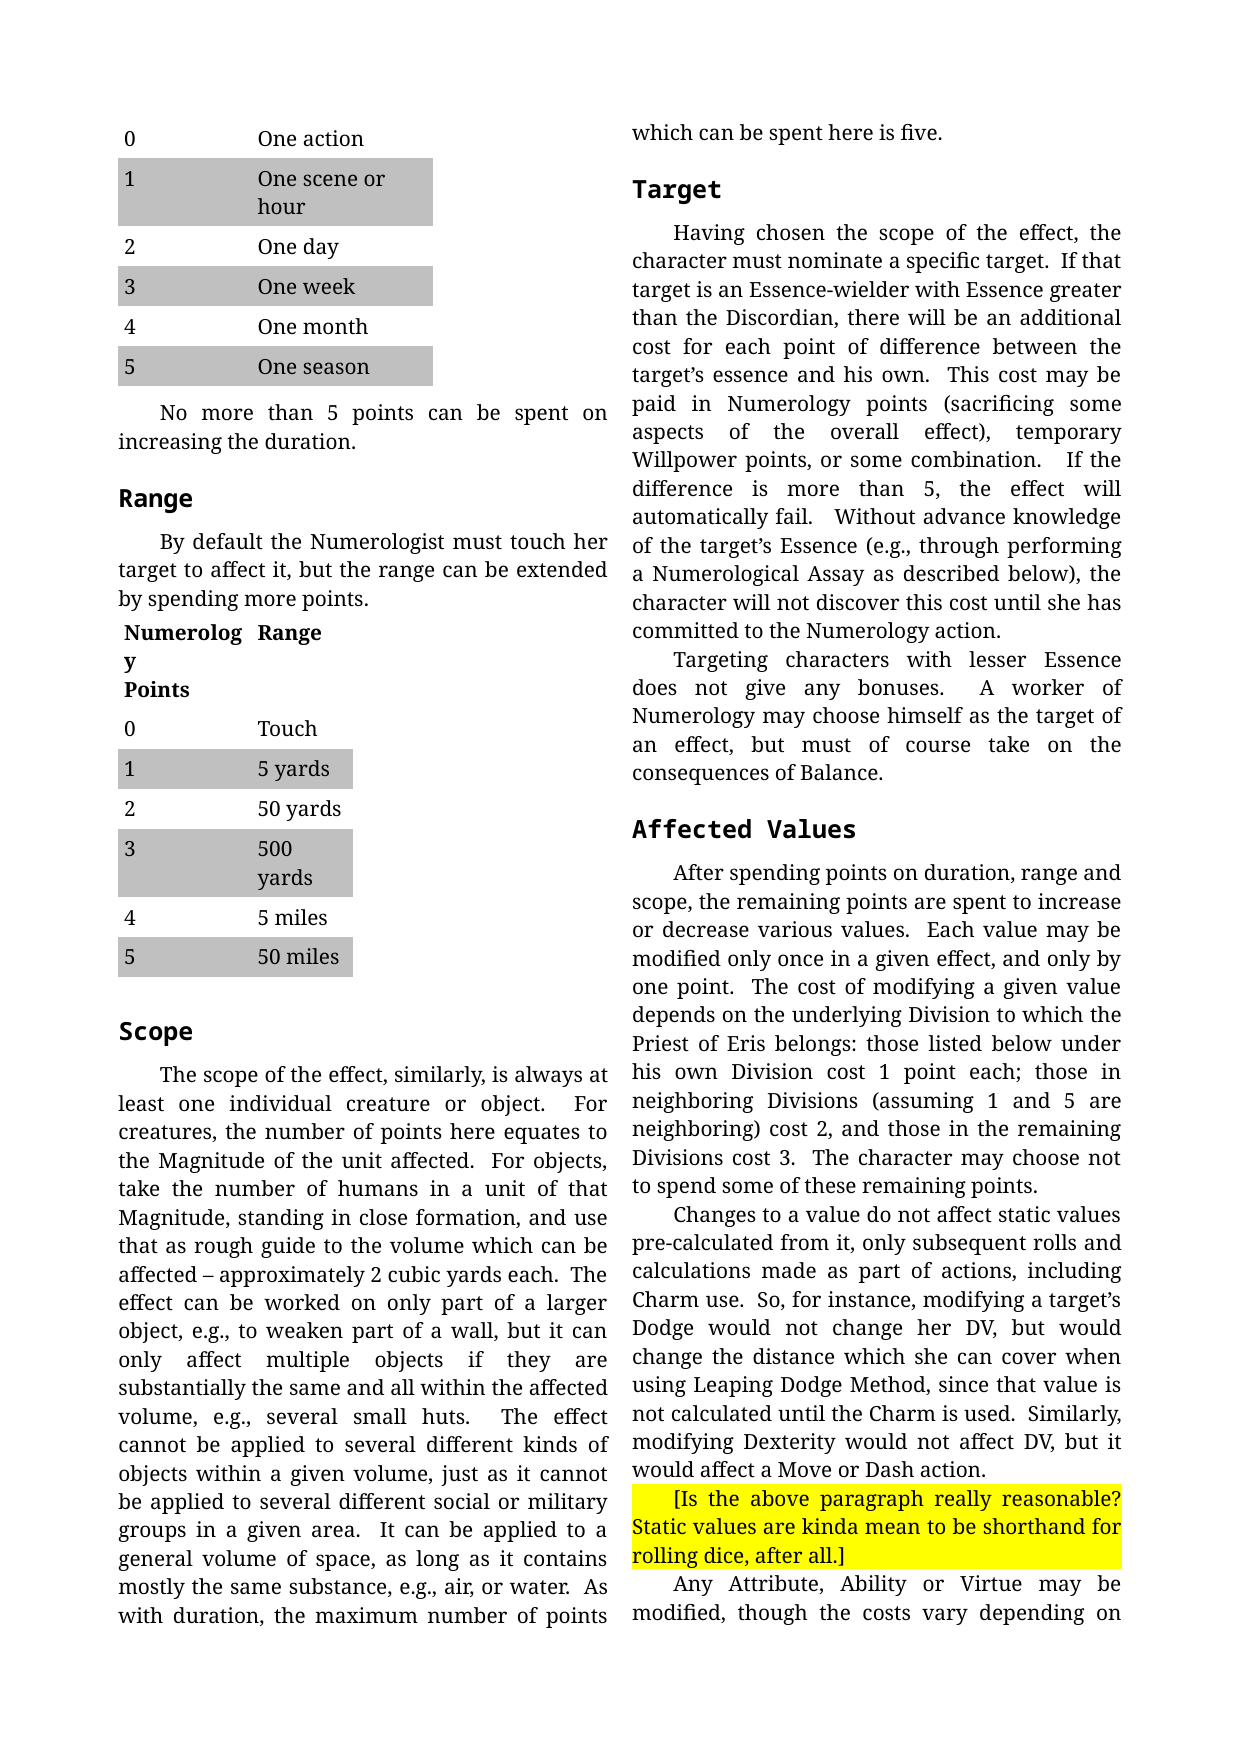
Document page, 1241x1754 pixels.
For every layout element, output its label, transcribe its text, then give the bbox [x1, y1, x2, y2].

table_cell 1 [118, 749, 251, 789]
table_cell One day [251, 226, 433, 266]
text Targeting characters with lesser Essence does not give any bonuses. A worker of Numerology may choose himself as the target of an effect, but must of course take on the consequences of Balance. [632, 645, 1122, 787]
table_cell One action [251, 118, 433, 158]
table_cell 500 yards [251, 829, 353, 897]
table_cell One month [251, 306, 433, 346]
table_cell 4 [118, 897, 251, 937]
table_cell 4 [118, 306, 251, 346]
table_cell One scene or hour [251, 158, 433, 226]
subtitle Target [632, 172, 1122, 206]
text Changes to a value do not affect static values pre-calculated from it, only subsequent rolls and calculations made as part of actions, including Charm use. So, for instance, modifying a target’s Dodge would not change her DV, but would change the distance which she can cover when using Leaping Dodge Method, since that value is not calculated until the Charm is used. Similarly, modifying Dexterity would not affect DV, but it would affect a Move or Dash action. [632, 1200, 1122, 1484]
text Any Attribute, Ability or Virtue may be modified, though the costs vary depending on [632, 1569, 1122, 1626]
table_header Numerology Points [118, 612, 251, 709]
table_cell 1 [118, 158, 251, 226]
table_cell 5 [118, 937, 251, 977]
subtitle Scope [118, 1014, 608, 1048]
text which can be spent here is five. [632, 118, 1122, 147]
table_cell 5 yards [251, 749, 353, 789]
text [Is the above paragraph really reasonable? Static values are kinda mean to be shorthand for rolling dice, after all.] [632, 1484, 1122, 1569]
table_cell Touch [251, 709, 353, 749]
table_cell 0 [118, 118, 251, 158]
subtitle Range [118, 480, 608, 514]
table_cell One season [251, 346, 433, 386]
table_cell 0 [118, 709, 251, 749]
table_cell 50 miles [251, 937, 353, 977]
table_cell 5 miles [251, 897, 353, 937]
text No more than 5 points can be spent on increasing the duration. [118, 398, 608, 455]
table_cell 2 [118, 226, 251, 266]
text The scope of the effect, similarly, is always at least one individual creature or object. For creatures, the number of points here equates to the Magnitude of the unit affected. For objects, take the number of humans in a unit of that Magnitude, standing in close formation, and use that as rough guide to the volume which can be affected – approximately 2 cubic yards each. The effect can be worked on only part of a larger object, e.g., to weaken part of a wall, but it can only affect multiple objects if they are substantially the same and all within the affected volume, e.g., several small huts. The effect cannot be applied to several different kinds of objects within a given volume, just as it cannot be applied to several different social or military groups in a given area. It can be applied to a general volume of space, as long as it contains mostly the same substance, e.g., air, or water. As with duration, the maximum number of points [118, 1061, 608, 1629]
table_cell 5 [118, 346, 251, 386]
table_cell One week [251, 266, 433, 306]
text By default the Numerologist must touch her target to affect it, but the range can be extended by spending more points. [118, 527, 608, 612]
table_cell 50 yards [251, 789, 353, 828]
table_cell 2 [118, 789, 251, 828]
text After spending points on duration, range and scope, the remaining points are spent to increase or decrease various values. Each value may be modified only once in a given effect, and only by one point. The cost of modifying a given value depends on the underlying Division to which the Priest of Eris belongs: those listed below under his own Division cost 1 point each; those in neighboring Divisions (assuming 1 and 5 are neighboring) cost 2, and those in the remaining Divisions cost 3. The character may choose not to spend some of these remaining points. [632, 858, 1122, 1200]
text Having chosen the scope of the effect, the character must nominate a specific target. If that target is an Essence-wielder with Essence greater than the Discordian, there will be an additional cost for each point of difference between the target’s essence and his own. This cost may be paid in Numerology points (sacrificing some aspects of the overall effect), temporary Willpower points, or some combination. If the difference is more than 5, the effect will automatically fail. Without advance knowledge of the target’s Essence (e.g., through performing a Numerological Assay as described below), the character will not discover this cost until she has committed to the Numerology action. [632, 218, 1122, 645]
table_header Range [251, 612, 353, 709]
table_cell 3 [118, 266, 251, 306]
subtitle Affected Values [632, 812, 1122, 846]
table_cell 3 [118, 829, 251, 897]
